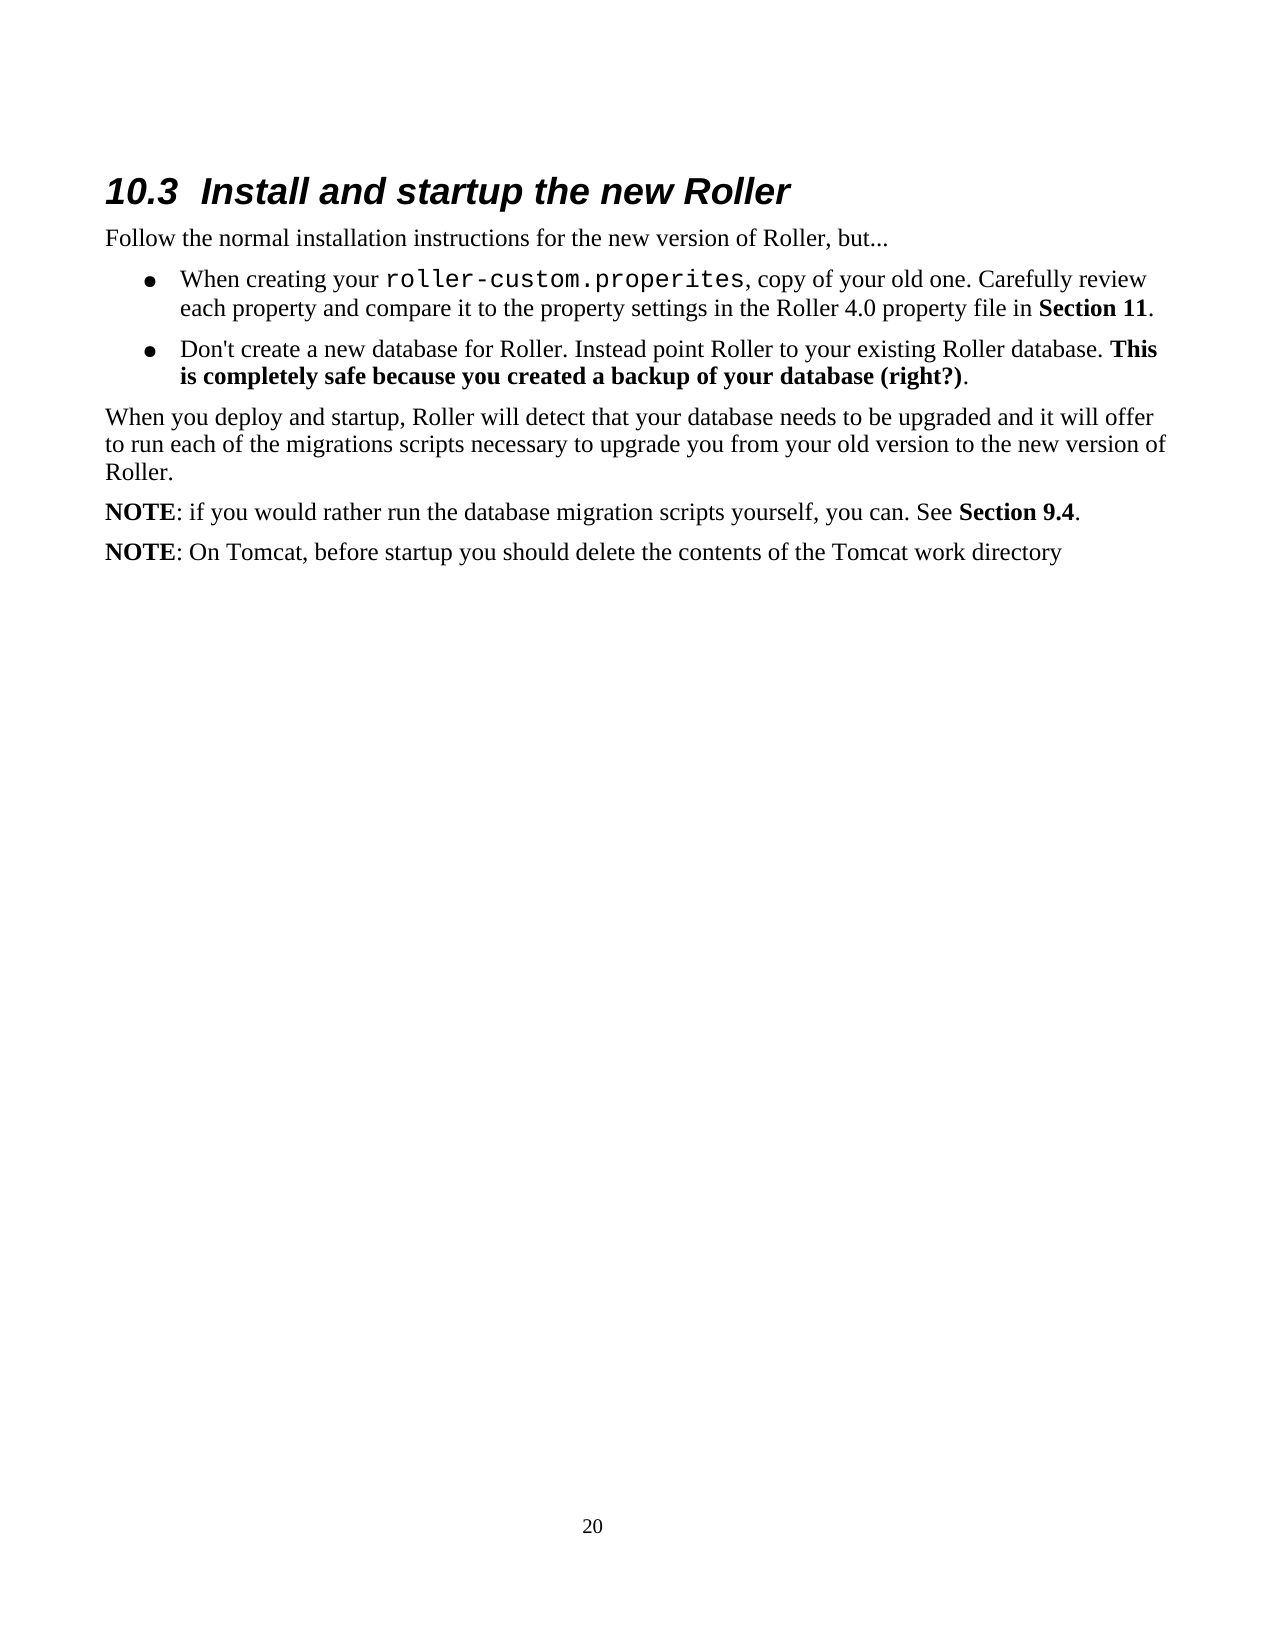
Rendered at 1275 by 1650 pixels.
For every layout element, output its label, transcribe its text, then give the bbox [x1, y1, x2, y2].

text NOTE: if you would rather run the database migration scripts yourself, you can. See Section 9.4. [105, 498, 1170, 526]
text Follow the normal installation instructions for the new version of Roller, but... [105, 224, 1170, 252]
subtitle Install and startup the new Roller [105, 170, 1170, 212]
text When you deploy and startup, Roller will detect that your database needs to be upgraded and it will offer to run each of the migrations scripts necessary to upgrade you from your old version to the new version of Roller. [105, 403, 1170, 486]
list Don't create a new database for Roller. Instead point Roller to your existing Roller database. This is completely safe because you created a backup of your database (right?). [142, 335, 1170, 390]
text NOTE: On Tomcat, before startup you should delete the contents of the Tomcat work directory [105, 538, 1170, 566]
list When creating your roller-custom.properites, copy of your old one. Carefully review each property and compare it to the property settings in the Roller 4.0 property file in Section 11. [142, 265, 1170, 322]
